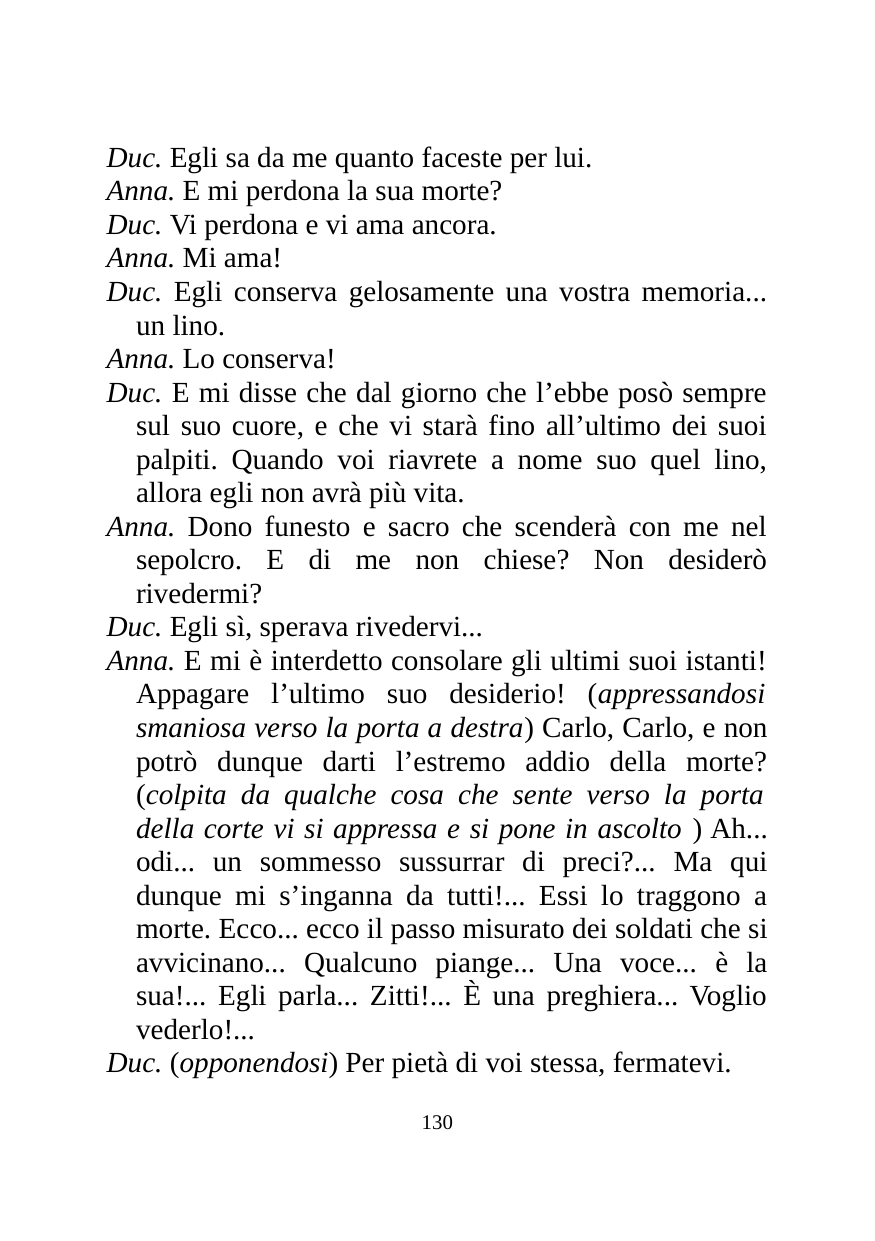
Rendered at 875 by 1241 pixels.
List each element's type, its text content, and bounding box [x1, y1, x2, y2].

text Duc. Egli sa da me quanto faceste per lui. [106, 140, 768, 173]
text Anna. Mi ama! [106, 241, 768, 274]
text Anna. E mi perdona la sua morte? [106, 173, 768, 207]
text Duc. Vi perdona e vi ama ancora. [106, 207, 768, 241]
text Anna. E mi è interdetto consolare gli ultimi suoi istanti! Appagare l’ultimo suo desiderio! (appressandosi smaniosa verso la porta a destra) Carlo, Carlo, e non potrò dunque darti l’estremo addio della morte? (colpita da qualche cosa che sente verso la porta della corte vi si appressa e si pone in ascolto ) Ah... odi... un sommesso sussurrar di preci?... Ma qui dunque mi s’inganna da tutti!... Essi lo traggono a morte. Ecco... ecco il passo misurato dei soldati che si avvicinano... Qualcuno piange... Una voce... è la sua!... Egli parla... Zitti!... È una preghiera... Voglio vederlo!... [106, 643, 768, 1046]
text Duc. Egli sì, sperava rivedervi... [106, 609, 768, 643]
text Duc. (opponendosi) Per pietà di voi stessa, fermatevi. [106, 1046, 768, 1079]
text Anna. Lo conserva! [106, 341, 768, 375]
text Duc. E mi disse che dal giorno che l’ebbe posò sempre sul suo cuore, e che vi starà fino all’ultimo dei suoi palpiti. Quando voi riavrete a nome suo quel lino, allora egli non avrà più vita. [106, 375, 768, 509]
text Duc. Egli conserva gelosamente una vostra memoria... un lino. [106, 274, 768, 341]
text Anna. Dono funesto e sacro che scenderà con me nel sepolcro. E di me non chiese? Non desiderò rivedermi? [106, 509, 768, 609]
